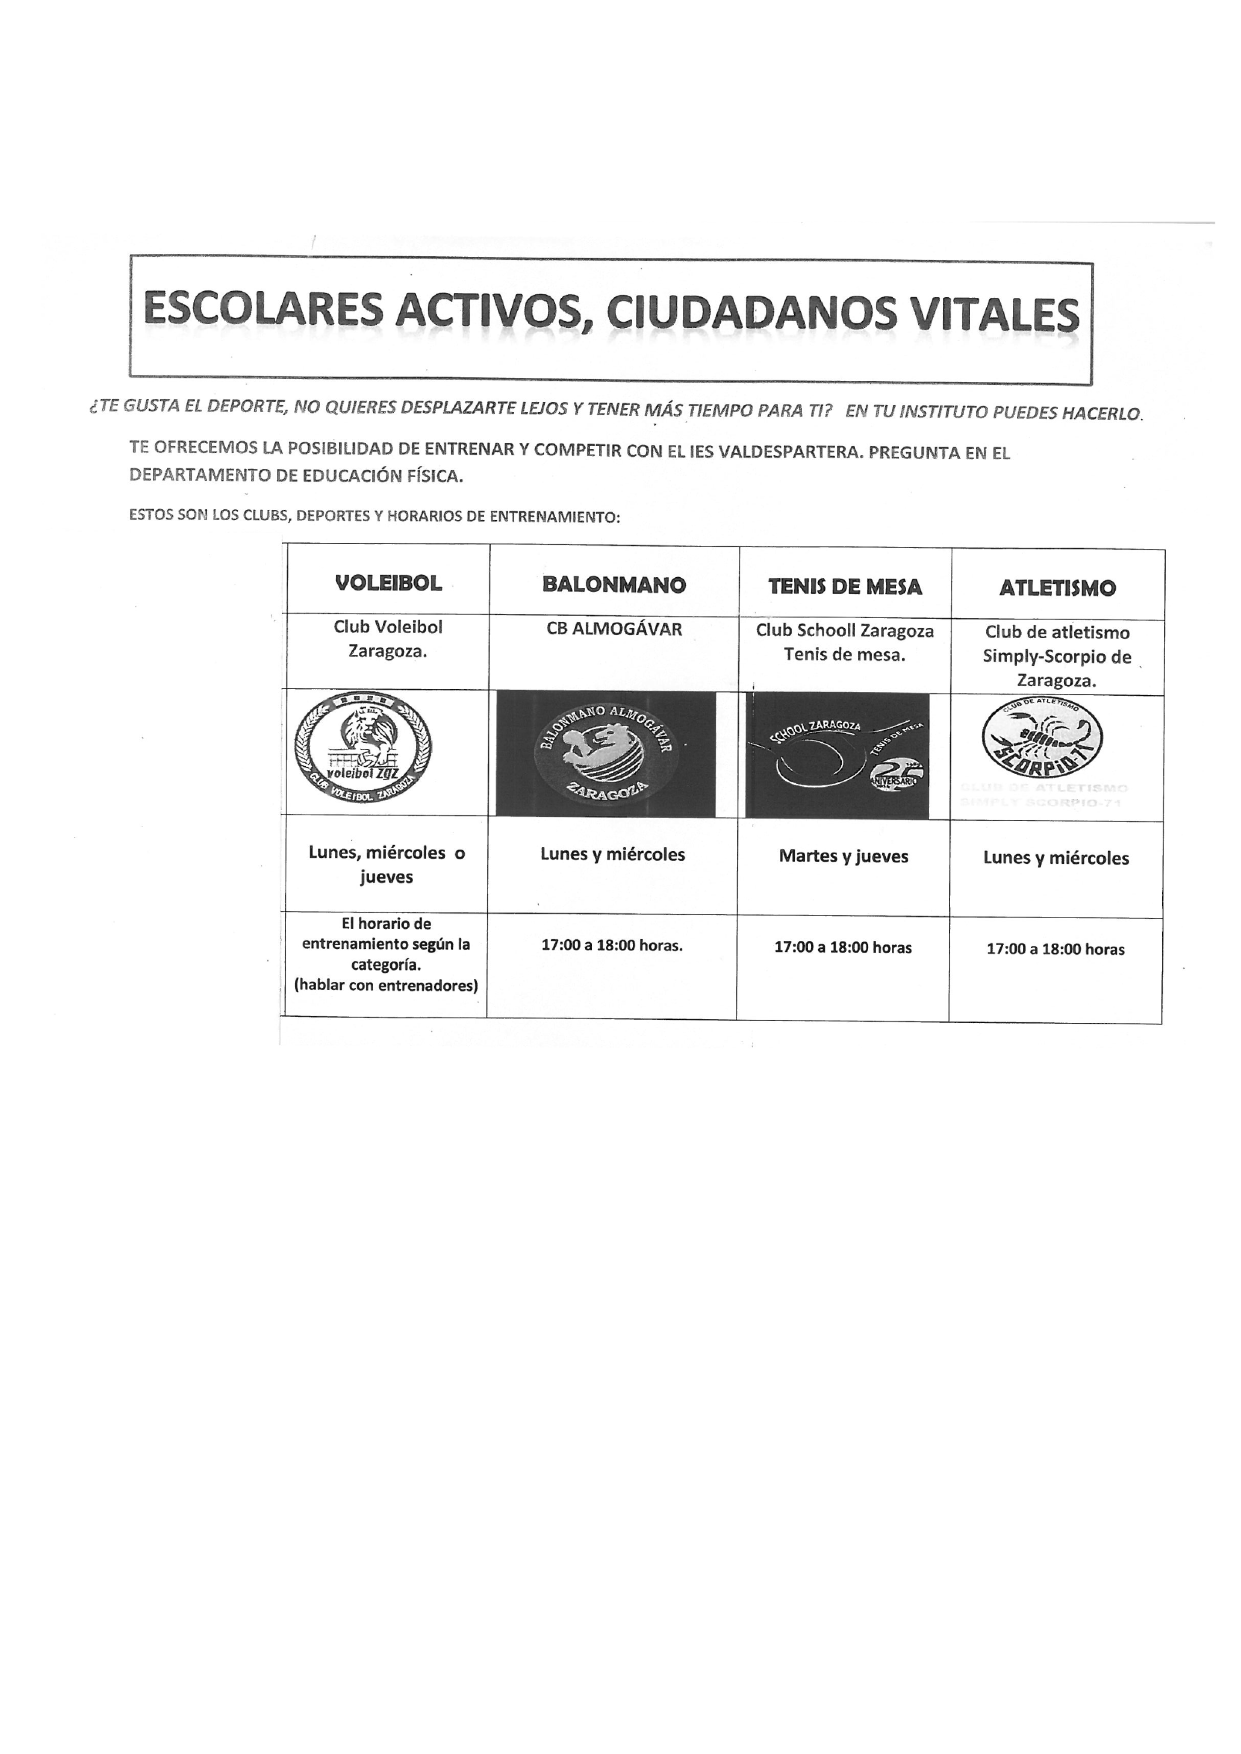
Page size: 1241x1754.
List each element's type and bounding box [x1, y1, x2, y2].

picture [42, 222, 1215, 1049]
